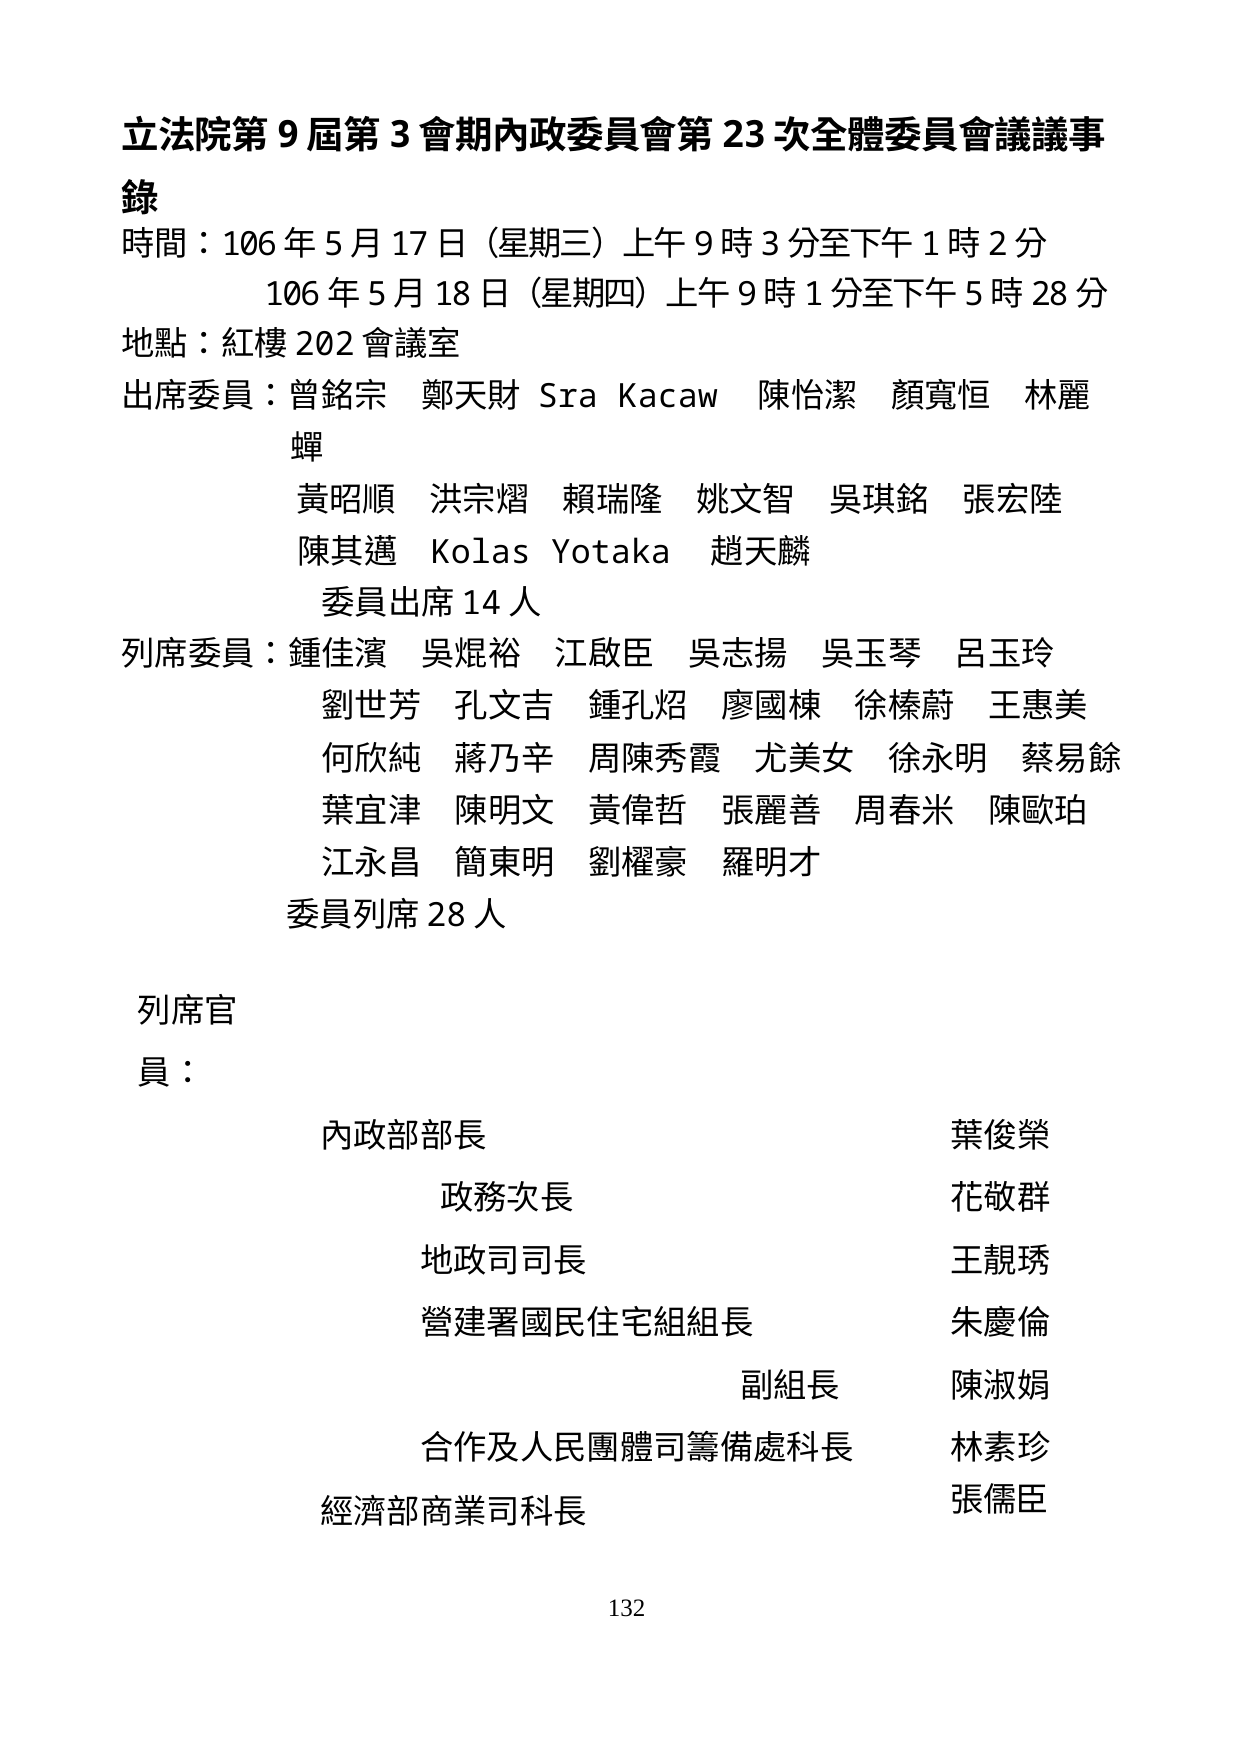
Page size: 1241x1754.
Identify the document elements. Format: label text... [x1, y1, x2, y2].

text 106年5月18日（星期四）上午9時1分至下午5時28分 [121, 266, 1132, 316]
text 葉宜津 陳明文 黃偉哲 張麗善 周春米 陳歐珀 [121, 780, 1158, 832]
table_cell 王靚琇 [939, 1216, 1126, 1278]
text 委員出席14人 [121, 574, 1158, 624]
text 時間：106年5月17日（星期三）上午9時3分至下午1時2分 [121, 216, 1132, 266]
table_cell 經濟部商業司科長 [309, 1466, 939, 1530]
text 何欣純 蔣乃辛 周陳秀霞 尤美女 徐永明 蔡易餘 [121, 728, 1158, 780]
table_cell 朱慶倫 [939, 1278, 1126, 1341]
text 立法院第9屆第3會期內政委員會第23次全體委員會議議事錄 [121, 91, 1132, 216]
text 出席委員：曾銘宗 鄭天財 Sra Kacaw 陳怡潔 顏寬恒 林麗蟬 [121, 366, 1102, 470]
table_cell 林素珍 [939, 1403, 1126, 1466]
table_cell [126, 1153, 309, 1216]
table_header [309, 966, 939, 1091]
table_cell 花敬群 [939, 1153, 1126, 1216]
text 地點：紅樓202會議室 [121, 316, 1132, 366]
text 黃昭順 洪宗熠 賴瑞隆 姚文智 吳琪銘 張宏陸 [289, 470, 1102, 522]
table_cell [126, 1466, 309, 1530]
text 陳其邁 Kolas Yotaka 趙天麟 [289, 522, 1102, 574]
text 委員列席28人 [286, 884, 1158, 937]
table_cell 地政司司長 [309, 1216, 939, 1278]
table_cell [126, 1278, 309, 1341]
table_cell [126, 1091, 309, 1153]
table_cell [126, 1216, 309, 1278]
text 江永昌 簡東明 劉櫂豪 羅明才 [121, 832, 1158, 884]
table_cell 副組長 [309, 1341, 939, 1403]
table_cell 營建署國民住宅組組長 [309, 1278, 939, 1341]
text 列席委員：鍾佳濱 吳焜裕 江啟臣 吳志揚 吳玉琴 呂玉玲 [121, 624, 1158, 676]
table_cell 內政部部長 [309, 1091, 939, 1153]
table_cell 合作及人民團體司籌備處科長 [309, 1403, 939, 1466]
text 劉世芳 孔文吉 鍾孔炤 廖國棟 徐榛蔚 王惠美 [121, 676, 1158, 728]
table_cell 政務次長 [309, 1153, 939, 1216]
table_cell 張儒臣 [939, 1466, 1126, 1530]
table_header 列席官員： [126, 966, 309, 1091]
table_header [939, 966, 1126, 1091]
table_cell 葉俊榮 [939, 1091, 1126, 1153]
table_cell [126, 1403, 309, 1466]
table_cell [126, 1341, 309, 1403]
table_cell 陳淑娟 [939, 1341, 1126, 1403]
